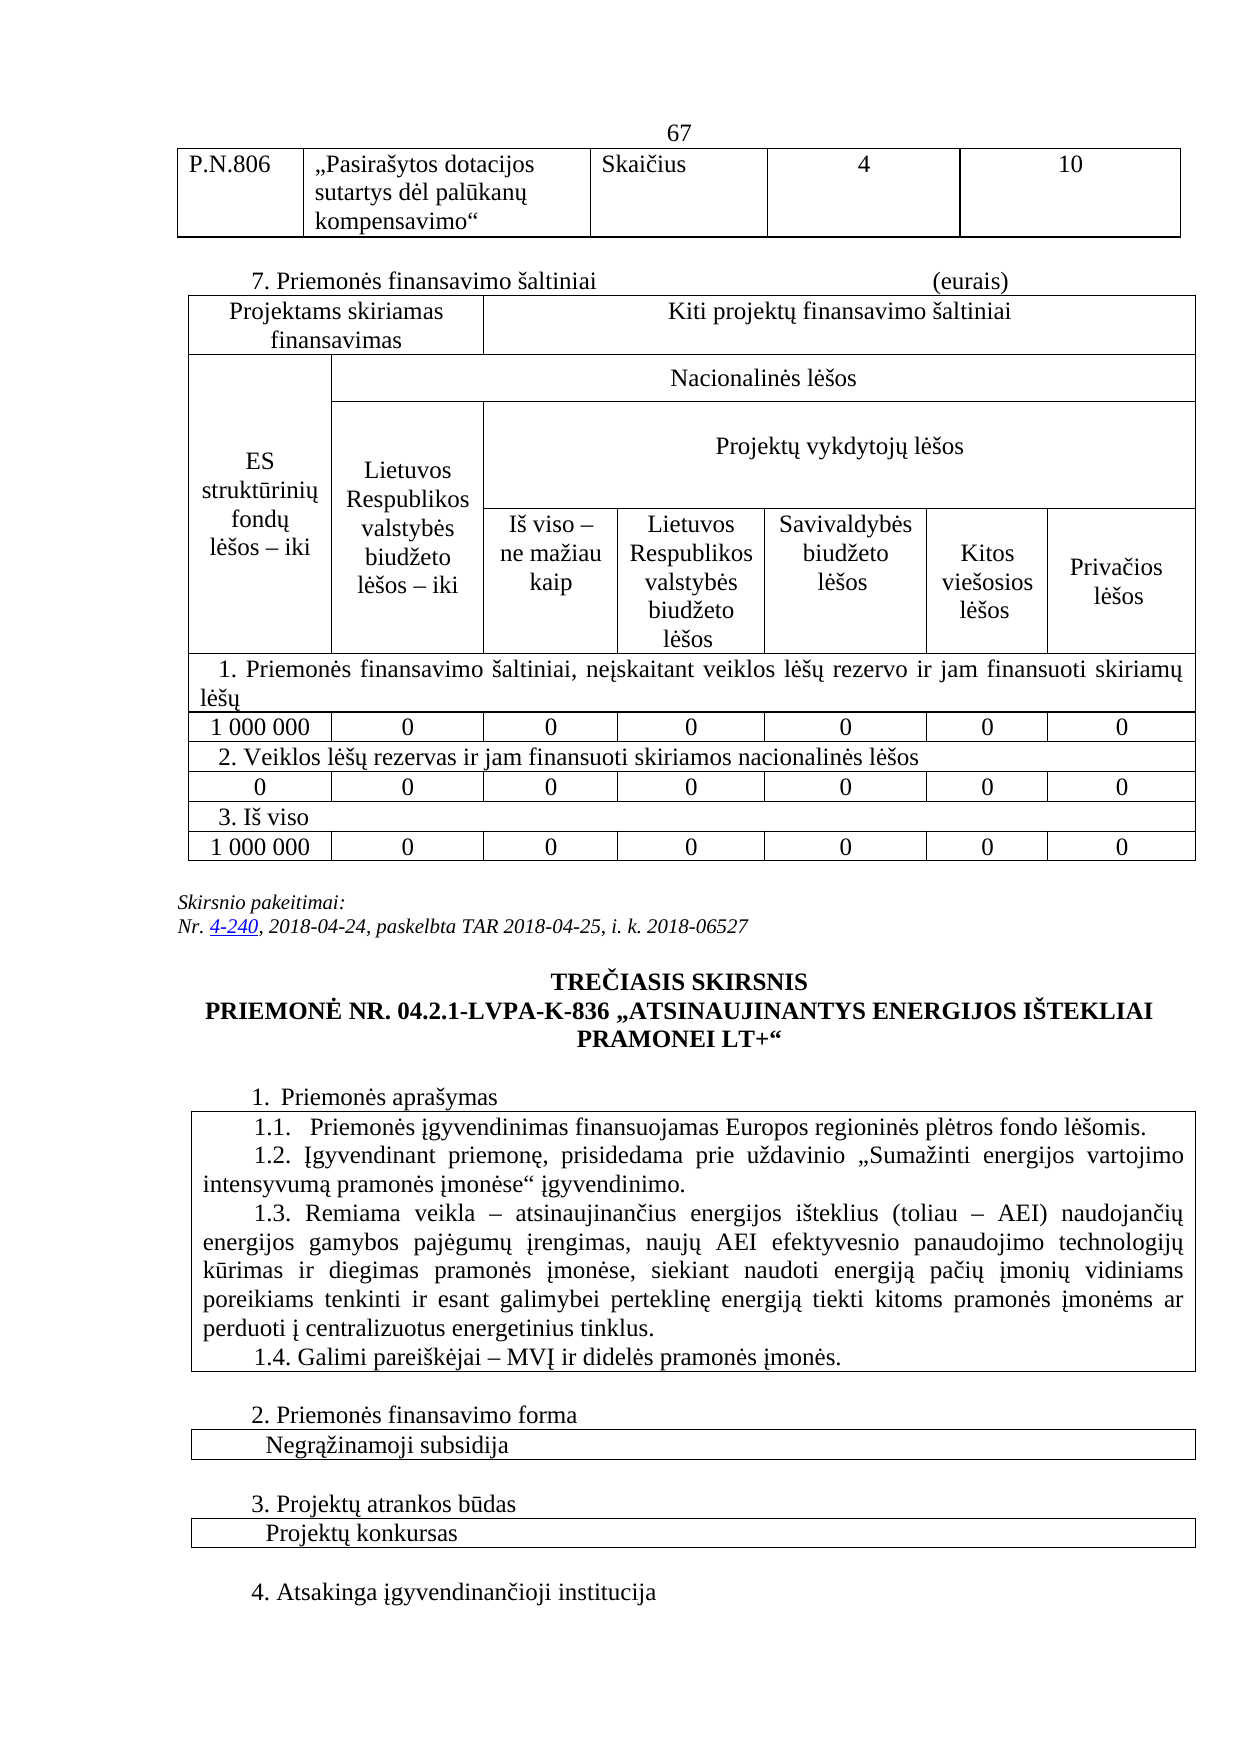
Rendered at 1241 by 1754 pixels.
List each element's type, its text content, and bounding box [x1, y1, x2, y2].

table_cell Skaičius [591, 149, 767, 236]
table_cell 0 [618, 772, 764, 801]
table_cell 0 [332, 772, 483, 801]
table_cell Iš viso – ne mažiau kaip [484, 509, 617, 653]
table_cell 1 000 000 [189, 832, 331, 860]
table_cell Nacionalinės lėšos [332, 355, 1195, 401]
text 7. Priemonės finansavimo šaltiniai (eurais) [251, 266, 1181, 295]
table_cell ES struktūrinių fondų lėšos – iki [189, 355, 331, 653]
table_cell P.N.806 [178, 149, 303, 236]
table_cell 0 [618, 832, 764, 860]
table_cell 0 [927, 713, 1047, 741]
table_cell „Pasirašytos dotacijos sutartys dėl palūkanų kompensavimo“ [304, 149, 590, 236]
table_header Projektams skiriamas finansavimas [189, 296, 483, 353]
table_cell 0 [765, 832, 926, 860]
table_cell 1 000 000 [189, 713, 331, 741]
table_cell 4 [768, 149, 959, 236]
table_cell Savivaldybės biudžeto lėšos [765, 509, 926, 653]
text 3. Projektų atrankos būdas [177, 1489, 1181, 1517]
table_cell Lietuvos Respublikos valstybės biudžeto lėšos – iki [332, 402, 483, 653]
table_header Negrąžinamoji subsidija [192, 1430, 1195, 1459]
table_cell 10 [961, 149, 1180, 236]
table_cell 0 [765, 772, 926, 801]
table_cell Lietuvos Respublikos valstybės biudžeto lėšos [618, 509, 764, 653]
text Nr. 4-240, 2018-04-24, paskelbta TAR 2018-04-25, i. k. 2018-06527 [177, 914, 1181, 938]
text TREČIASIS SKIRSNIS [177, 967, 1181, 996]
table_cell 0 [332, 713, 483, 741]
table_cell 0 [927, 832, 1047, 860]
table_cell 2. Veiklos lėšų rezervas ir jam finansuoti skiriamos nacionalinės lėšos [189, 742, 1195, 771]
table_cell 1. Priemonės finansavimo šaltiniai, neįskaitant veiklos lėšų rezervo ir jam finansuoti skiriamų lėšų [189, 654, 1195, 711]
table_cell 0 [1048, 772, 1195, 801]
table_cell 0 [927, 772, 1047, 801]
table_cell Kitos viešosios lėšos [927, 509, 1047, 653]
text Skirsnio pakeitimai: [177, 890, 1181, 914]
table_cell 0 [765, 713, 926, 741]
table_cell 3. Iš viso [189, 802, 1195, 831]
table_header Kiti projektų finansavimo šaltiniai [484, 296, 1195, 353]
table_cell 0 [1048, 832, 1195, 860]
table_header 1.1. Priemonės įgyvendinimas finansuojamas Europos regioninės plėtros fondo lėšomis. [192, 1112, 1195, 1141]
text 4. Atsakinga įgyvendinančioji institucija [177, 1577, 1181, 1606]
table_cell Projektų vykdytojų lėšos [484, 402, 1195, 508]
table_cell Privačios lėšos [1048, 509, 1195, 653]
table_cell 1.2. Įgyvendinant priemonę, prisidedama prie uždavinio „Sumažinti energijos vartojimo intensyvumą pramonės įmonėse“ įgyvendinimo. [192, 1141, 1195, 1198]
text 2. Priemonės finansavimo forma [177, 1400, 1181, 1429]
table_cell 0 [484, 772, 617, 801]
table_cell 0 [484, 832, 617, 860]
table_cell 0 [618, 713, 764, 741]
table_cell 0 [1048, 713, 1195, 741]
table_cell 0 [484, 713, 617, 741]
text PRIEMONĖ NR. 04.2.1-LVPA-K-836 „ATSINAUJINANTYS ENERGIJOS IŠTEKLIAI PRAMONEI LT+“ [177, 996, 1181, 1053]
table_cell 1.4. Galimi pareiškėjai – MVĮ ir didelės pramonės įmonės. [192, 1342, 1195, 1371]
table_header Projektų konkursas [192, 1519, 1195, 1547]
table_cell 1.3. Remiama veikla – atsinaujinančius energijos išteklius (toliau – AEI) naudojančių energijos gamybos pajėgumų įrengimas, naujų AEI efektyvesnio panaudojimo technologijų kūrimas ir diegimas pramonės įmonėse, siekiant naudoti energiją pačių įmonių vidiniams poreikiams tenkinti ir esant galimybei perteklinę energiją tiekti kitoms pramonės įmonėms ar perduoti į centralizuotus energetinius tinklus. [192, 1198, 1195, 1342]
text 1. Priemonės aprašymas [251, 1082, 1181, 1111]
table_cell 0 [189, 772, 331, 801]
table_cell 0 [332, 832, 483, 860]
